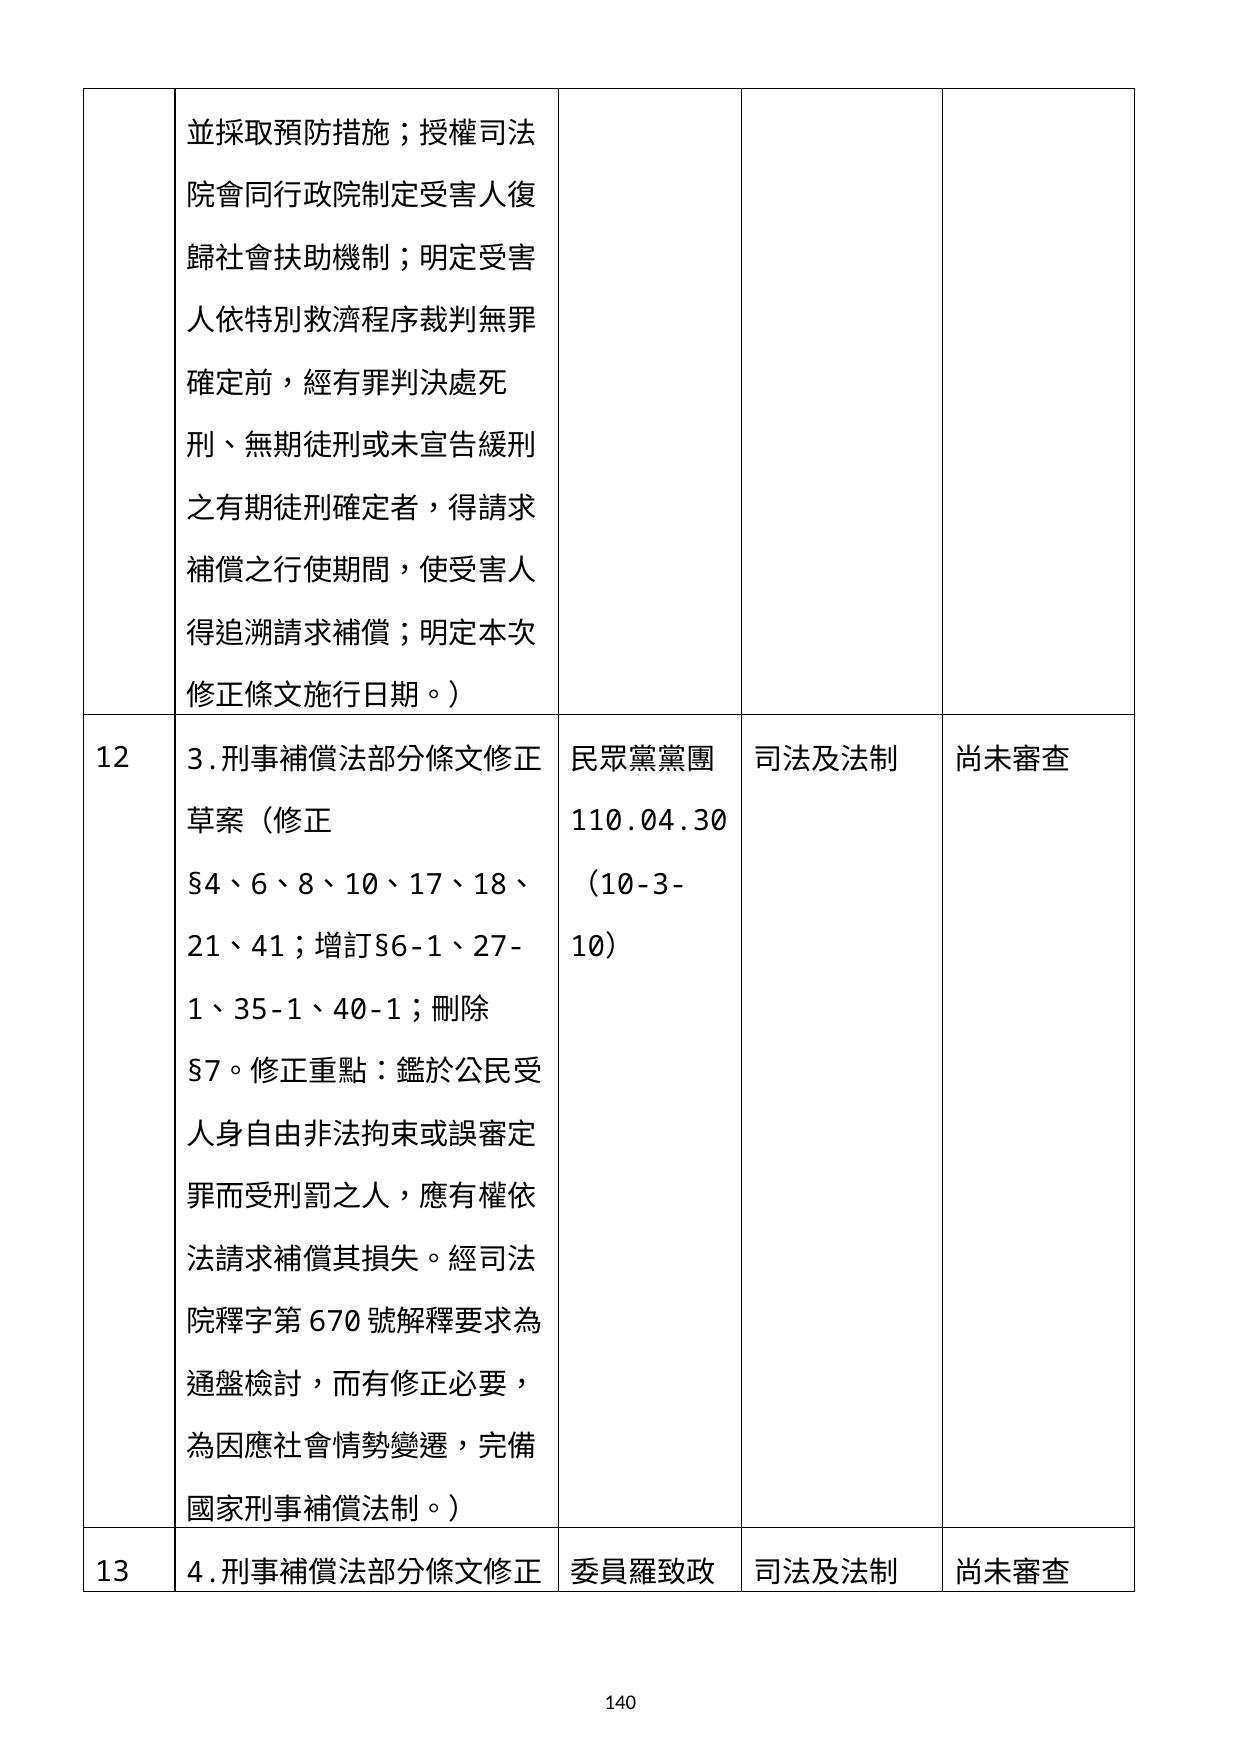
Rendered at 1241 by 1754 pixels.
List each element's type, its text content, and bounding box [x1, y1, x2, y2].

table_cell 尚未審查 [943, 715, 1134, 1527]
table_cell 並採取預防措施；授權司法院會同行政院制定受害人復歸社會扶助機制；明定受害人依特別救濟程序裁判無罪確定前，經有罪判決處死刑、無期徒刑或未宣告緩刑之有期徒刑確定者，得請求補償之行使期間，使受害人得追溯請求補償；明定本次修正條文施行日期。） [176, 89, 558, 714]
table_cell 13 [84, 1528, 174, 1591]
table_cell 4.刑事補償法部分條文修正 [176, 1528, 558, 1591]
table_cell [742, 89, 942, 714]
table_cell [559, 89, 741, 714]
table_cell 尚未審查 [943, 1528, 1134, 1591]
table_cell 3.刑事補償法部分條文修正草案（修正§4、6、8、10、17、18、21、41；增訂§6-1、27-1、35-1、40-1；刪除§7。修正重點：鑑於公民受人身自由非法拘束或誤審定罪而受刑罰之人，應有權依法請求補償其損失。經司法院釋字第670號解釋要求為通盤檢討，而有修正必要，為因應社會情勢變遷，完備國家刑事補償法制。） [176, 715, 558, 1527]
table_cell 司法及法制 [742, 715, 942, 1527]
table_cell 12 [84, 715, 174, 1527]
table_cell [943, 89, 1134, 714]
table_cell 民眾黨黨團 110.04.30 （10-3-10） [559, 715, 741, 1527]
table_cell [84, 89, 174, 714]
table_cell 委員羅致政 [559, 1528, 741, 1591]
table_cell 司法及法制 [742, 1528, 942, 1591]
